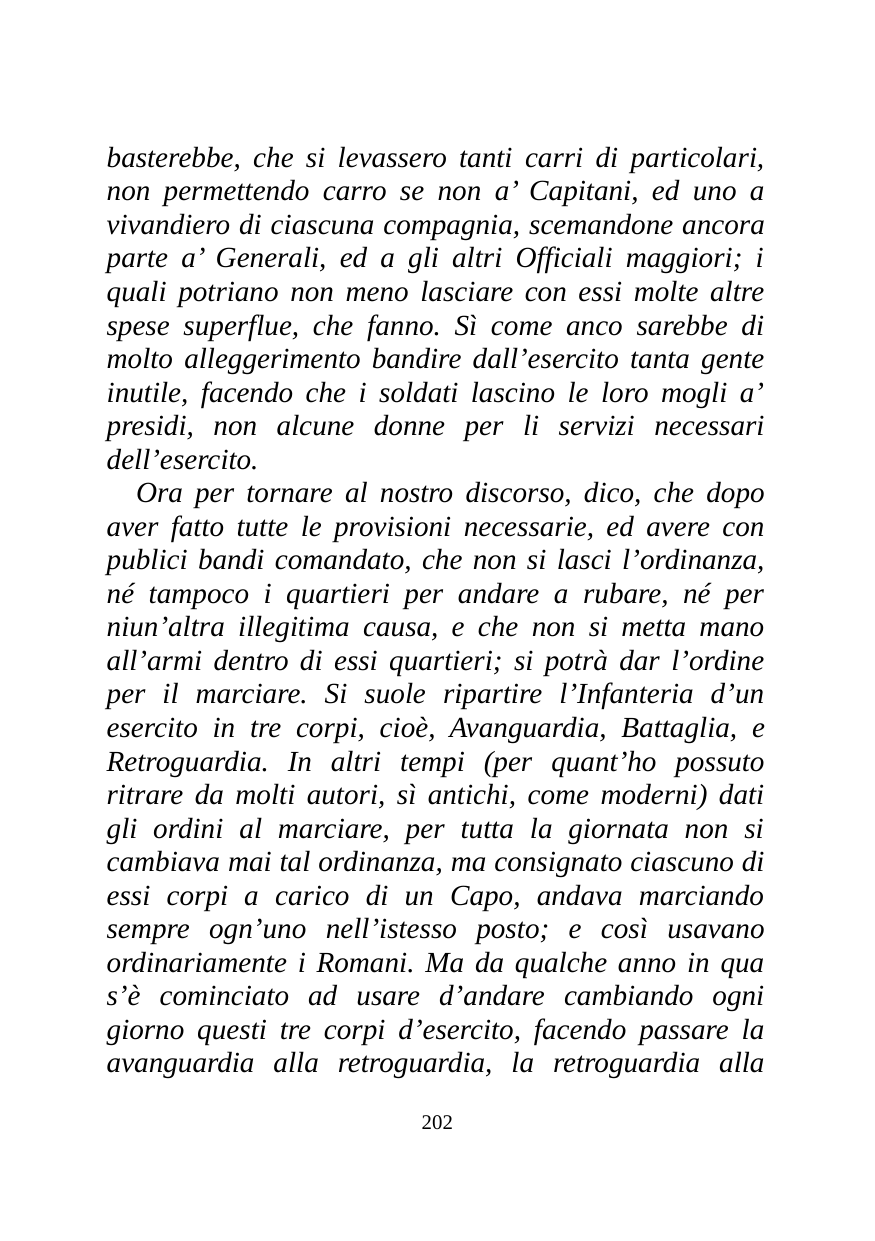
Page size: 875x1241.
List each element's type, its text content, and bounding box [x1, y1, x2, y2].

text basterebbe, che si levassero tanti carri di particolari, non permettendo carro se non a’ Capitani, ed uno a vivandiero di ciascuna compagnia, scemandone ancora parte a’ Generali, ed a gli altri Officiali maggiori; i quali potriano non meno lasciare con essi molte altre spese superflue, che fanno. Sì come anco sarebbe di molto alleggerimento bandire dall’esercito tanta gente inutile, facendo che i soldati lascino le loro mogli a’ presidi, non alcune donne per li servizi necessari dell’esercito. [106, 140, 768, 475]
text Ora per tornare al nostro discorso, dico, che dopo aver fatto tutte le provisioni necessarie, ed avere con publici bandi comandato, che non si lasci l’ordinanza, né tampoco i quartieri per andare a rubare, né per niun’altra illegitima causa, e che non si metta mano all’armi dentro di essi quartieri; si potrà dar l’ordine per il marciare. Si suole ripartire l’Infanteria d’un esercito in tre corpi, cioè, Avanguardia, Battaglia, e Retroguardia. In altri tempi (per quant’ho possuto ritrare da molti autori, sì antichi, come moderni) dati gli ordini al marciare, per tutta la giornata non si cambiava mai tal ordinanza, ma consignato ciascuno di essi corpi a carico di un Capo, andava marciando sempre ogn’uno nell’istesso posto; e così usavano ordinariamente i Romani. Ma da qualche anno in qua s’è cominciato ad usare d’andare cambiando ogni giorno questi tre corpi d’esercito, facendo passare la avanguardia alla retroguardia, la retroguardia alla [106, 475, 768, 1079]
